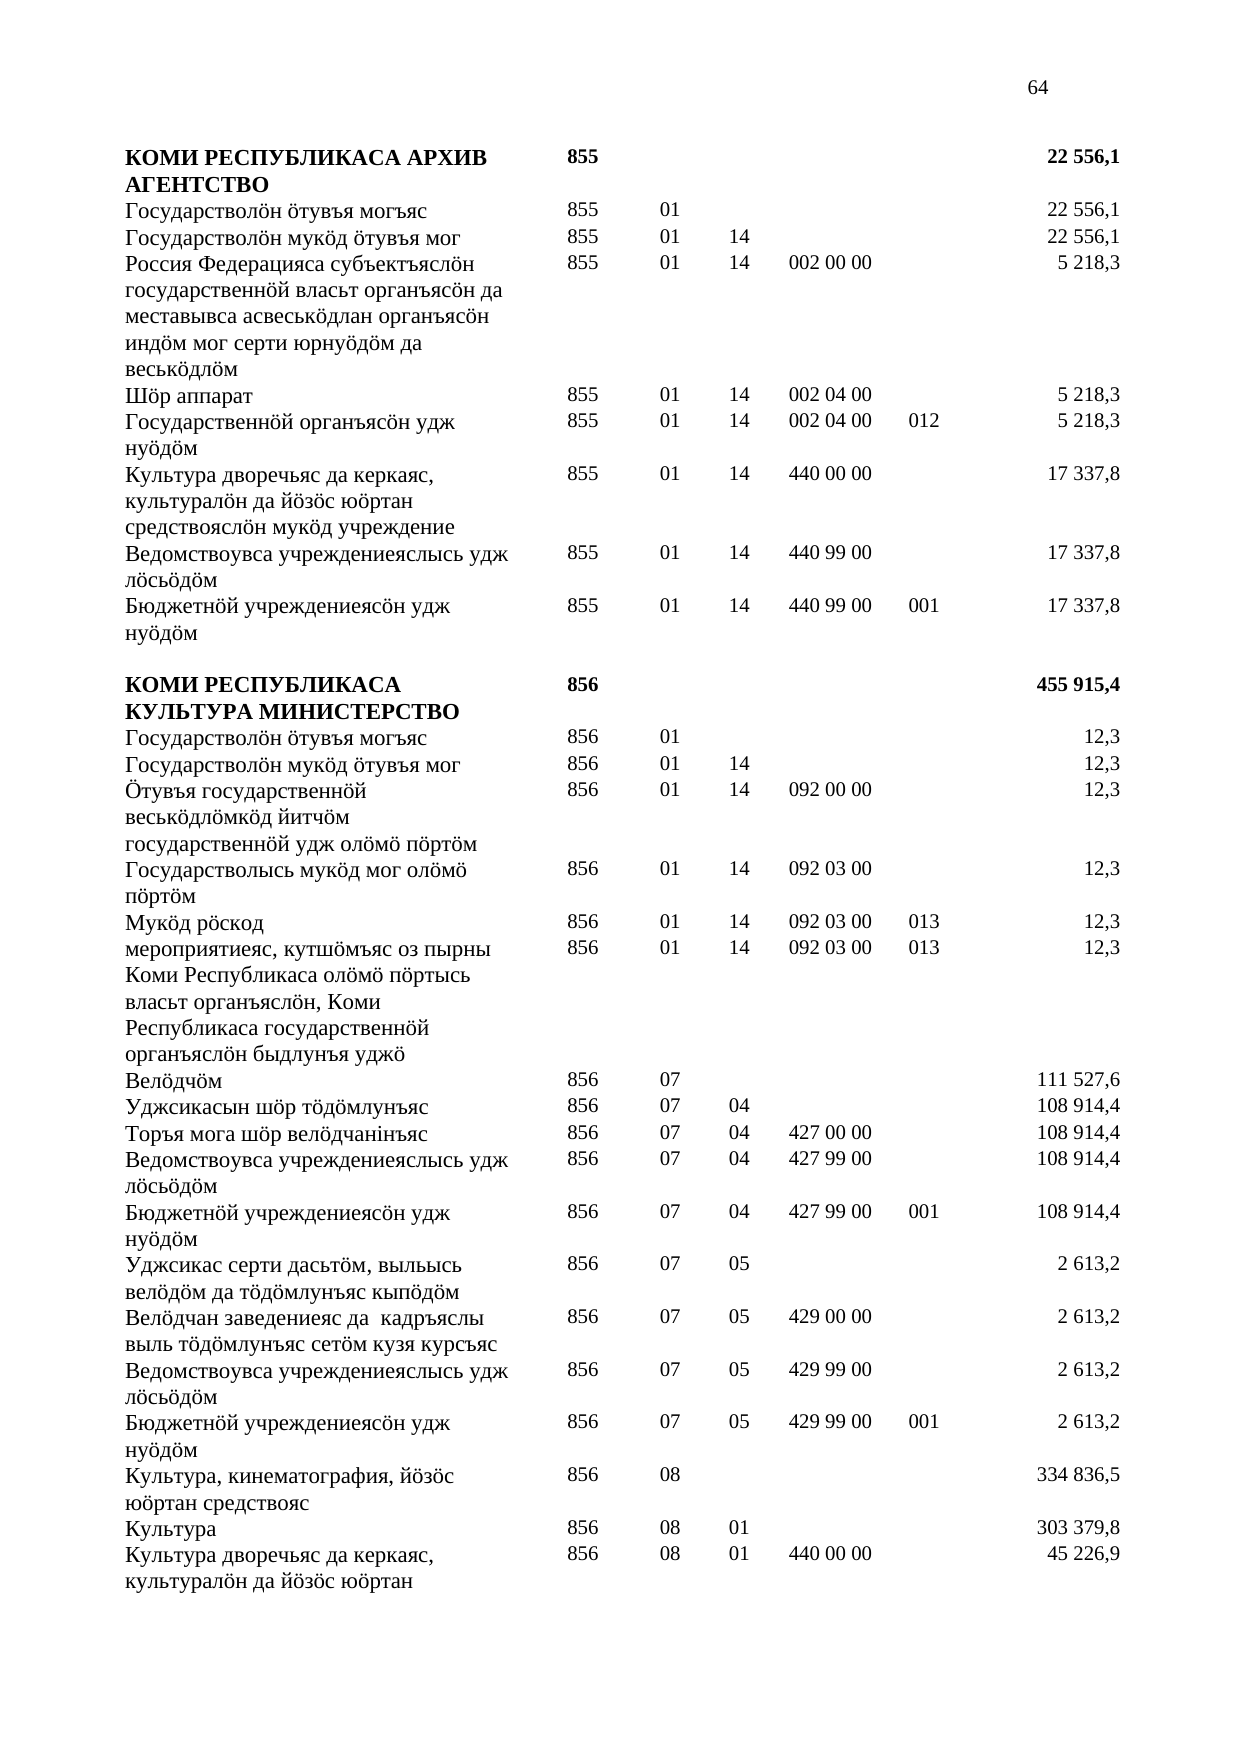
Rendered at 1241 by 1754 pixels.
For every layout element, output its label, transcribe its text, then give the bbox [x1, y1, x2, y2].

table_cell 12,3 [961, 856, 1131, 909]
table_cell 14 [705, 593, 774, 672]
table_cell 01 [635, 777, 704, 856]
table_cell Ведомствоувса учреждениеяслысь удж лöсьöдöм [114, 540, 530, 592]
table_cell 45 226,9 [961, 1541, 1131, 1594]
table_cell 856 [530, 1410, 635, 1462]
table_cell 856 [530, 1146, 635, 1199]
table_cell 14 [705, 540, 774, 592]
table_cell 2 613,2 [961, 1357, 1131, 1409]
table_cell 01 [635, 935, 704, 1067]
table_cell 04 [705, 1093, 774, 1119]
table_cell 856 [530, 724, 635, 751]
table_cell Бюджетнöй учреждениеясöн удж нуöдöм [114, 1199, 530, 1251]
table_cell 856 [530, 1541, 635, 1594]
table_cell 2 613,2 [961, 1251, 1131, 1304]
table_cell [886, 1541, 961, 1594]
table_cell [886, 145, 961, 197]
table_cell 07 [635, 1357, 704, 1409]
table_cell 427 00 00 [774, 1120, 886, 1146]
table_cell Ведомствоувса учреждениеяслысь удж лöсьöдöм [114, 1146, 530, 1199]
table_cell 01 [635, 724, 704, 751]
table_cell 334 836,5 [961, 1462, 1131, 1515]
table_cell 14 [705, 250, 774, 382]
table_cell 856 [530, 909, 635, 935]
table_cell 303 379,8 [961, 1515, 1131, 1541]
table_cell 07 [635, 1093, 704, 1119]
table_cell 108 914,4 [961, 1146, 1131, 1199]
table_cell Государстволöн мукöд öтувъя мог [114, 751, 530, 777]
table_cell 856 [530, 856, 635, 909]
table_cell Россия Федерацияса субъектъяслöн государственнöй власьт органъясöн да меставывса асвеськöдлан органъясöн индöм мог серти юрнуöдöм да веськöдлöм [114, 250, 530, 382]
table_cell [774, 751, 886, 777]
table_cell [886, 1515, 961, 1541]
table_cell Культура, кинематография, йöзöс юöртан средствояс [114, 1462, 530, 1515]
table_cell 07 [635, 1120, 704, 1146]
table_cell 440 00 00 [774, 461, 886, 540]
table_cell 856 [530, 1304, 635, 1357]
table_cell [774, 224, 886, 250]
table_cell 427 99 00 [774, 1199, 886, 1251]
table_cell [705, 145, 774, 197]
table_cell [705, 1462, 774, 1515]
table_cell [635, 118, 704, 144]
table_cell [886, 250, 961, 382]
table_cell 01 [635, 224, 704, 250]
table_cell 07 [635, 1067, 704, 1093]
table_cell [886, 461, 961, 540]
table_cell 01 [635, 540, 704, 592]
table_cell 22 556,1 [961, 197, 1131, 223]
table_cell [886, 224, 961, 250]
table_cell [886, 382, 961, 408]
table_cell 01 [635, 909, 704, 935]
table_cell 08 [635, 1541, 704, 1594]
table_cell 108 914,4 [961, 1120, 1131, 1146]
table_cell Культура [114, 1515, 530, 1541]
table_cell 856 [530, 1067, 635, 1093]
table_cell 440 00 00 [774, 1541, 886, 1594]
table_cell [774, 1462, 886, 1515]
table_cell 855 [530, 145, 635, 197]
table_cell [774, 1093, 886, 1119]
table_cell 108 914,4 [961, 1199, 1131, 1251]
table_cell 07 [635, 1199, 704, 1251]
table_cell 855 [530, 224, 635, 250]
table_cell 22 556,1 [961, 224, 1131, 250]
table_cell 01 [705, 1515, 774, 1541]
table_cell [886, 1357, 961, 1409]
table_cell [705, 724, 774, 751]
table_cell 08 [635, 1462, 704, 1515]
table_cell 856 [530, 1515, 635, 1541]
table_cell 856 [530, 751, 635, 777]
table_cell 14 [705, 751, 774, 777]
table_cell [774, 672, 886, 724]
table_cell [705, 197, 774, 223]
table_cell 013 [886, 935, 961, 1067]
table_cell Уджсикасын шöр тöдöмлунъяс [114, 1093, 530, 1119]
table_cell 440 99 00 [774, 593, 886, 672]
table_cell 092 03 00 [774, 856, 886, 909]
table_cell 17 337,8 [961, 540, 1131, 592]
table_cell 5 218,3 [961, 408, 1131, 461]
table_cell 14 [705, 935, 774, 1067]
table_cell [774, 145, 886, 197]
table_cell Мукöд рöскод [114, 909, 530, 935]
table_cell 12,3 [961, 909, 1131, 935]
table_cell [774, 724, 886, 751]
table_cell Торъя мога шöр велöдчанiнъяс [114, 1120, 530, 1146]
table_cell [774, 1067, 886, 1093]
table_cell Государственнöй органъясöн удж нуöдöм [114, 408, 530, 461]
table_cell мероприятиеяс, кутшöмъяс оз пырны Коми Республикаса олöмö пöртысь власьт органъяслöн, Коми Республикаса государственнöй органъяслöн быдлунъя уджö [114, 935, 530, 1067]
table_cell 001 [886, 1410, 961, 1462]
table_cell Культура дворечьяс да керкаяс, культуралöн да йöзöс юöртан средствояслöн мукöд учреждение [114, 461, 530, 540]
table_cell 855 [530, 593, 635, 672]
table_cell 427 99 00 [774, 1146, 886, 1199]
table_cell [886, 1146, 961, 1199]
table_cell [705, 118, 774, 144]
table_cell 856 [530, 1251, 635, 1304]
table_cell [886, 1462, 961, 1515]
table_cell Государстволöн öтувъя могъяс [114, 724, 530, 751]
table_cell 2 613,2 [961, 1410, 1131, 1462]
table_cell 002 04 00 [774, 408, 886, 461]
table_cell 14 [705, 408, 774, 461]
table_cell 2 613,2 [961, 1304, 1131, 1357]
table_cell [886, 1067, 961, 1093]
table_cell Шöр аппарат [114, 382, 530, 408]
table_cell 14 [705, 856, 774, 909]
table_cell 01 [635, 382, 704, 408]
table_cell 855 [530, 540, 635, 592]
table_cell 001 [886, 593, 961, 672]
table_cell 14 [705, 382, 774, 408]
table_cell 440 99 00 [774, 540, 886, 592]
table_cell [774, 118, 886, 144]
table_cell 01 [705, 1541, 774, 1594]
table_cell 17 337,8 [961, 461, 1131, 540]
table_cell 012 [886, 408, 961, 461]
table_cell Уджсикас серти дасьтöм, выльысь велöдöм да тöдöмлунъяс кыпöдöм [114, 1251, 530, 1304]
table_cell 108 914,4 [961, 1093, 1131, 1119]
table_cell 17 337,8 [961, 593, 1131, 672]
table_cell 429 00 00 [774, 1304, 886, 1357]
table_cell [886, 672, 961, 724]
table_cell [530, 118, 635, 144]
table_cell Ведомствоувса учреждениеяслысь удж лöсьöдöм [114, 1357, 530, 1409]
table_cell [774, 197, 886, 223]
table_cell 002 00 00 [774, 250, 886, 382]
table_cell 01 [635, 856, 704, 909]
table_cell [886, 540, 961, 592]
table_cell 856 [530, 1120, 635, 1146]
table_cell 855 [530, 461, 635, 540]
table_cell 856 [530, 1199, 635, 1251]
table_cell [774, 1515, 886, 1541]
table_cell 855 [530, 197, 635, 223]
table_cell 07 [635, 1410, 704, 1462]
table_cell Государстволысь мукöд мог олöмö пöртöм [114, 856, 530, 909]
table_cell 856 [530, 1462, 635, 1515]
table_cell [774, 1251, 886, 1304]
table_cell 08 [635, 1515, 704, 1541]
table_cell 14 [705, 224, 774, 250]
table_cell 855 [530, 382, 635, 408]
table_cell 092 00 00 [774, 777, 886, 856]
table_cell 002 04 00 [774, 382, 886, 408]
table_cell Велöдчан заведениеяс да кадръяслы выль тöдöмлунъяс сетöм кузя курсъяс [114, 1304, 530, 1357]
table_cell 856 [530, 1093, 635, 1119]
table_cell [886, 856, 961, 909]
table_cell Государстволöн мукöд öтувъя мог [114, 224, 530, 250]
table_cell [114, 118, 530, 144]
table_cell Бюджетнöй учреждениеясöн удж нуöдöм [114, 1410, 530, 1462]
table_cell [705, 672, 774, 724]
table_cell [635, 672, 704, 724]
table_cell 429 99 00 [774, 1410, 886, 1462]
table_cell Культура дворечьяс да керкаяс, культуралöн да йöзöс юöртан [114, 1541, 530, 1594]
table_cell 856 [530, 777, 635, 856]
table_cell 856 [530, 672, 635, 724]
table_cell 092 03 00 [774, 909, 886, 935]
table_cell Велöдчöм [114, 1067, 530, 1093]
table_cell 01 [635, 408, 704, 461]
table_cell 12,3 [961, 751, 1131, 777]
table_cell 5 218,3 [961, 382, 1131, 408]
table_cell Бюджетнöй учреждениеясöн удж нуöдöм [114, 593, 530, 672]
table_cell 855 [530, 250, 635, 382]
table_cell 013 [886, 909, 961, 935]
table_cell [886, 1251, 961, 1304]
table_cell 12,3 [961, 777, 1131, 856]
table_cell КОМИ РЕСПУБЛИКАСА АРХИВ АГЕНТСТВО [114, 145, 530, 197]
table_cell Государстволöн öтувъя могъяс [114, 197, 530, 223]
table_cell 01 [635, 593, 704, 672]
table_cell 04 [705, 1199, 774, 1251]
table_cell 12,3 [961, 724, 1131, 751]
table_cell [886, 777, 961, 856]
table_cell [886, 724, 961, 751]
table_cell 856 [530, 1357, 635, 1409]
table_cell 04 [705, 1120, 774, 1146]
table_cell [886, 1304, 961, 1357]
table_cell 07 [635, 1304, 704, 1357]
table_cell [886, 1093, 961, 1119]
table_cell [886, 197, 961, 223]
table_cell [886, 751, 961, 777]
table_cell 04 [705, 1146, 774, 1199]
table_cell 01 [635, 197, 704, 223]
table_cell 429 99 00 [774, 1357, 886, 1409]
table_cell 01 [635, 751, 704, 777]
table_cell 111 527,6 [961, 1067, 1131, 1093]
table_cell 07 [635, 1146, 704, 1199]
table_cell 856 [530, 935, 635, 1067]
table_cell [886, 1120, 961, 1146]
table_cell 14 [705, 461, 774, 540]
table_cell 05 [705, 1410, 774, 1462]
table_cell 05 [705, 1357, 774, 1409]
table_cell 12,3 [961, 935, 1131, 1067]
table_cell 001 [886, 1199, 961, 1251]
table_cell 14 [705, 777, 774, 856]
table_cell 05 [705, 1251, 774, 1304]
table_cell 455 915,4 [961, 672, 1131, 724]
table_cell [705, 1067, 774, 1093]
table_cell 01 [635, 461, 704, 540]
table_cell [961, 118, 1131, 144]
table_cell [635, 145, 704, 197]
table_cell 092 03 00 [774, 935, 886, 1067]
table_cell 5 218,3 [961, 250, 1131, 382]
table_cell [886, 118, 961, 144]
table_cell 05 [705, 1304, 774, 1357]
table_cell 01 [635, 250, 704, 382]
table_cell 855 [530, 408, 635, 461]
table_cell 14 [705, 909, 774, 935]
table_cell КОМИ РЕСПУБЛИКАСА КУЛЬТУРА МИНИСТЕРСТВО [114, 672, 530, 724]
table_cell Öтувъя государственнöй веськöдлöмкöд йитчöм государственнöй удж олöмö пöртöм [114, 777, 530, 856]
table_cell 07 [635, 1251, 704, 1304]
table_cell 22 556,1 [961, 145, 1131, 197]
